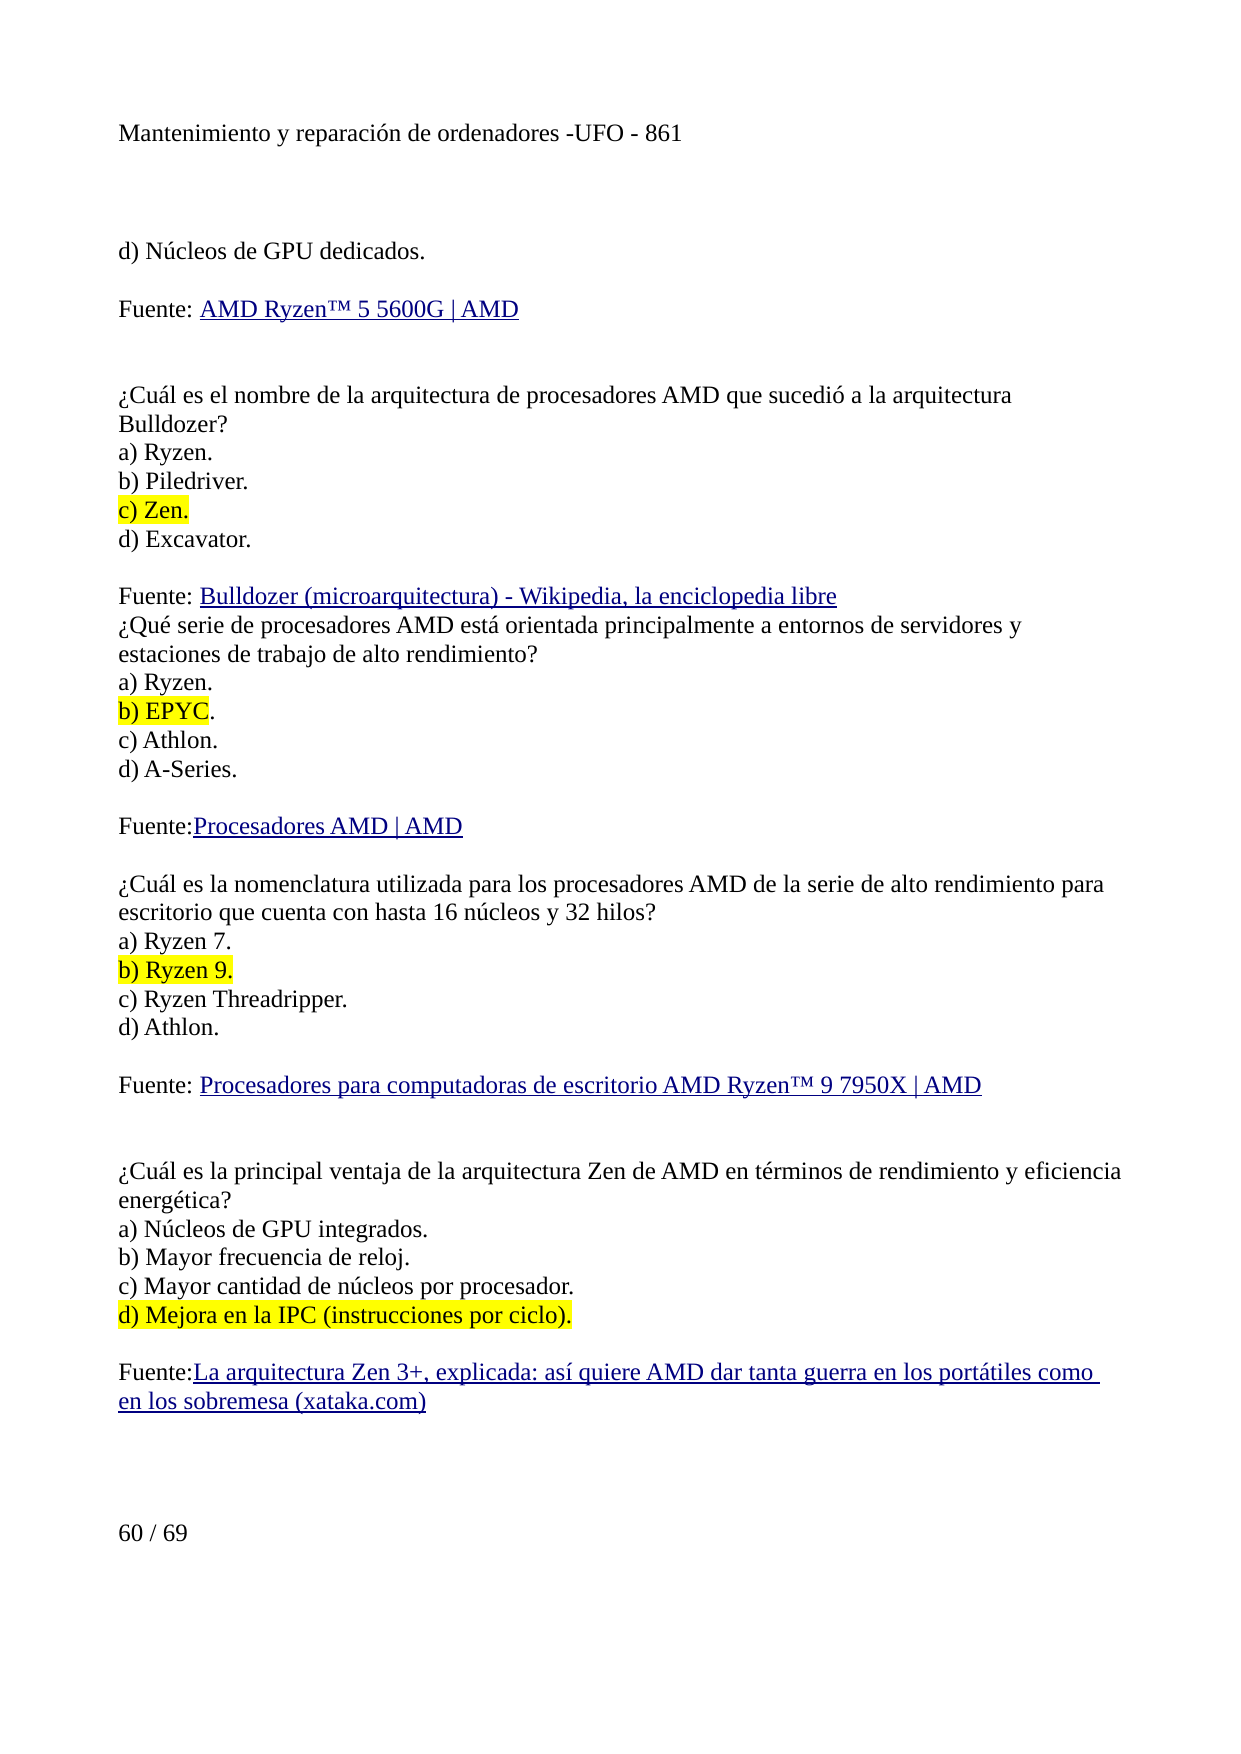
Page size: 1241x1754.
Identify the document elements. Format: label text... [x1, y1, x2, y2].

text a) Ryzen. [118, 667, 1122, 696]
text c) Zen. [118, 495, 1122, 524]
text b) EPYC. [118, 696, 1122, 725]
text ¿Qué serie de procesadores AMD está orientada principalmente a entornos de servidores y estaciones de trabajo de alto rendimiento? [118, 610, 1122, 667]
text a) Núcleos de GPU integrados. [118, 1214, 1122, 1242]
text ¿Cuál es la nomenclatura utilizada para los procesadores AMD de la serie de alto rendimiento para escritorio que cuenta con hasta 16 núcleos y 32 hilos? [118, 869, 1122, 926]
text b) Ryzen 9. [118, 955, 1122, 984]
text c) Mayor cantidad de núcleos por procesador. [118, 1271, 1122, 1300]
text Fuente: AMD Ryzen™ 5 5600G | AMD [118, 294, 1122, 322]
text Fuente: Procesadores para computadoras de escritorio AMD Ryzen™ 9 7950X | AMD [118, 1070, 1122, 1099]
text a) Ryzen 7. [118, 926, 1122, 955]
text b) Piledriver. [118, 466, 1122, 495]
text d) Excavator. [118, 524, 1122, 552]
text c) Ryzen Threadripper. [118, 984, 1122, 1012]
text ¿Cuál es el nombre de la arquitectura de procesadores AMD que sucedió a la arquitectura Bulldozer? [118, 380, 1122, 437]
text c) Athlon. [118, 725, 1122, 754]
text Fuente:Procesadores AMD | AMD [118, 782, 1122, 840]
text d) Núcleos de GPU dedicados. [118, 236, 1122, 265]
text Fuente: Bulldozer (microarquitectura) - Wikipedia, la enciclopedia libre [118, 581, 1122, 610]
text d) Mejora en la IPC (instrucciones por ciclo). [118, 1300, 1122, 1329]
text d) A-Series. [118, 754, 1122, 782]
text ¿Cuál es la principal ventaja de la arquitectura Zen de AMD en términos de rendimiento y eficiencia energética? [118, 1156, 1122, 1214]
text Fuente:La arquitectura Zen 3+, explicada: así quiere AMD dar tanta guerra en los portátiles como en los sobremesa (xataka.com) [118, 1357, 1122, 1415]
text b) Mayor frecuencia de reloj. [118, 1242, 1122, 1271]
text a) Ryzen. [118, 437, 1122, 466]
text d) Athlon. [118, 1012, 1122, 1041]
